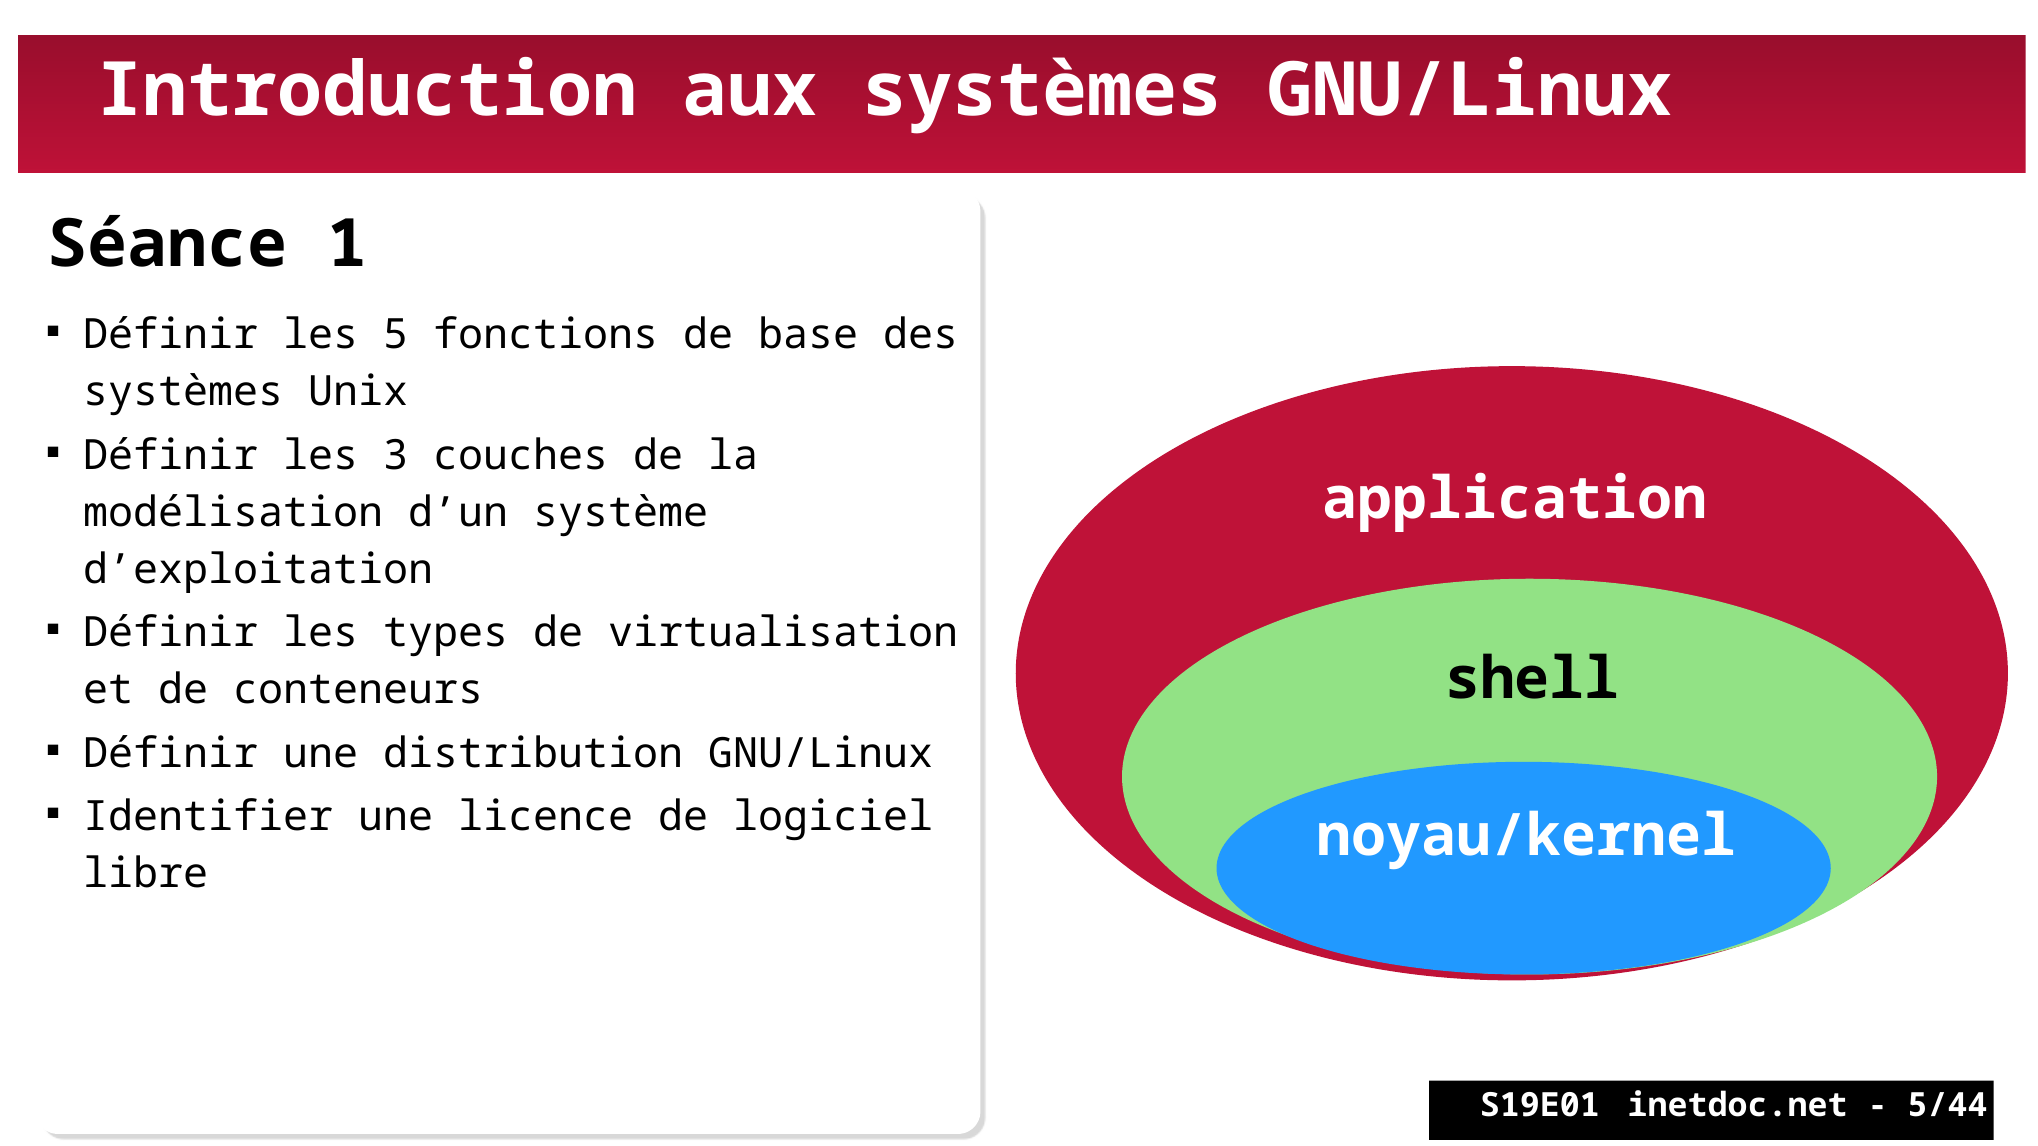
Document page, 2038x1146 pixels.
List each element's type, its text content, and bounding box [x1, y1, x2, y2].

text_box noyau/kernel [1216, 761, 1831, 975]
text_box Séance 1 Définir les 5 fonctions de base des systèmes Unix Définir les 3 couches de la modélisation d’un système d’exploitation Définir les types de virtualisation et de conteneurs Définir une distribution GNU/Linux Identifier une licence de logiciel libre [35, 188, 981, 1134]
text_box application [1015, 366, 2008, 981]
text_box S19E01 inetdoc.net - <numéro>/44 [1429, 1080, 1994, 1140]
text_box Introduction aux systèmes GNU/Linux [17, 35, 2026, 174]
text_box shell [1122, 578, 1938, 960]
